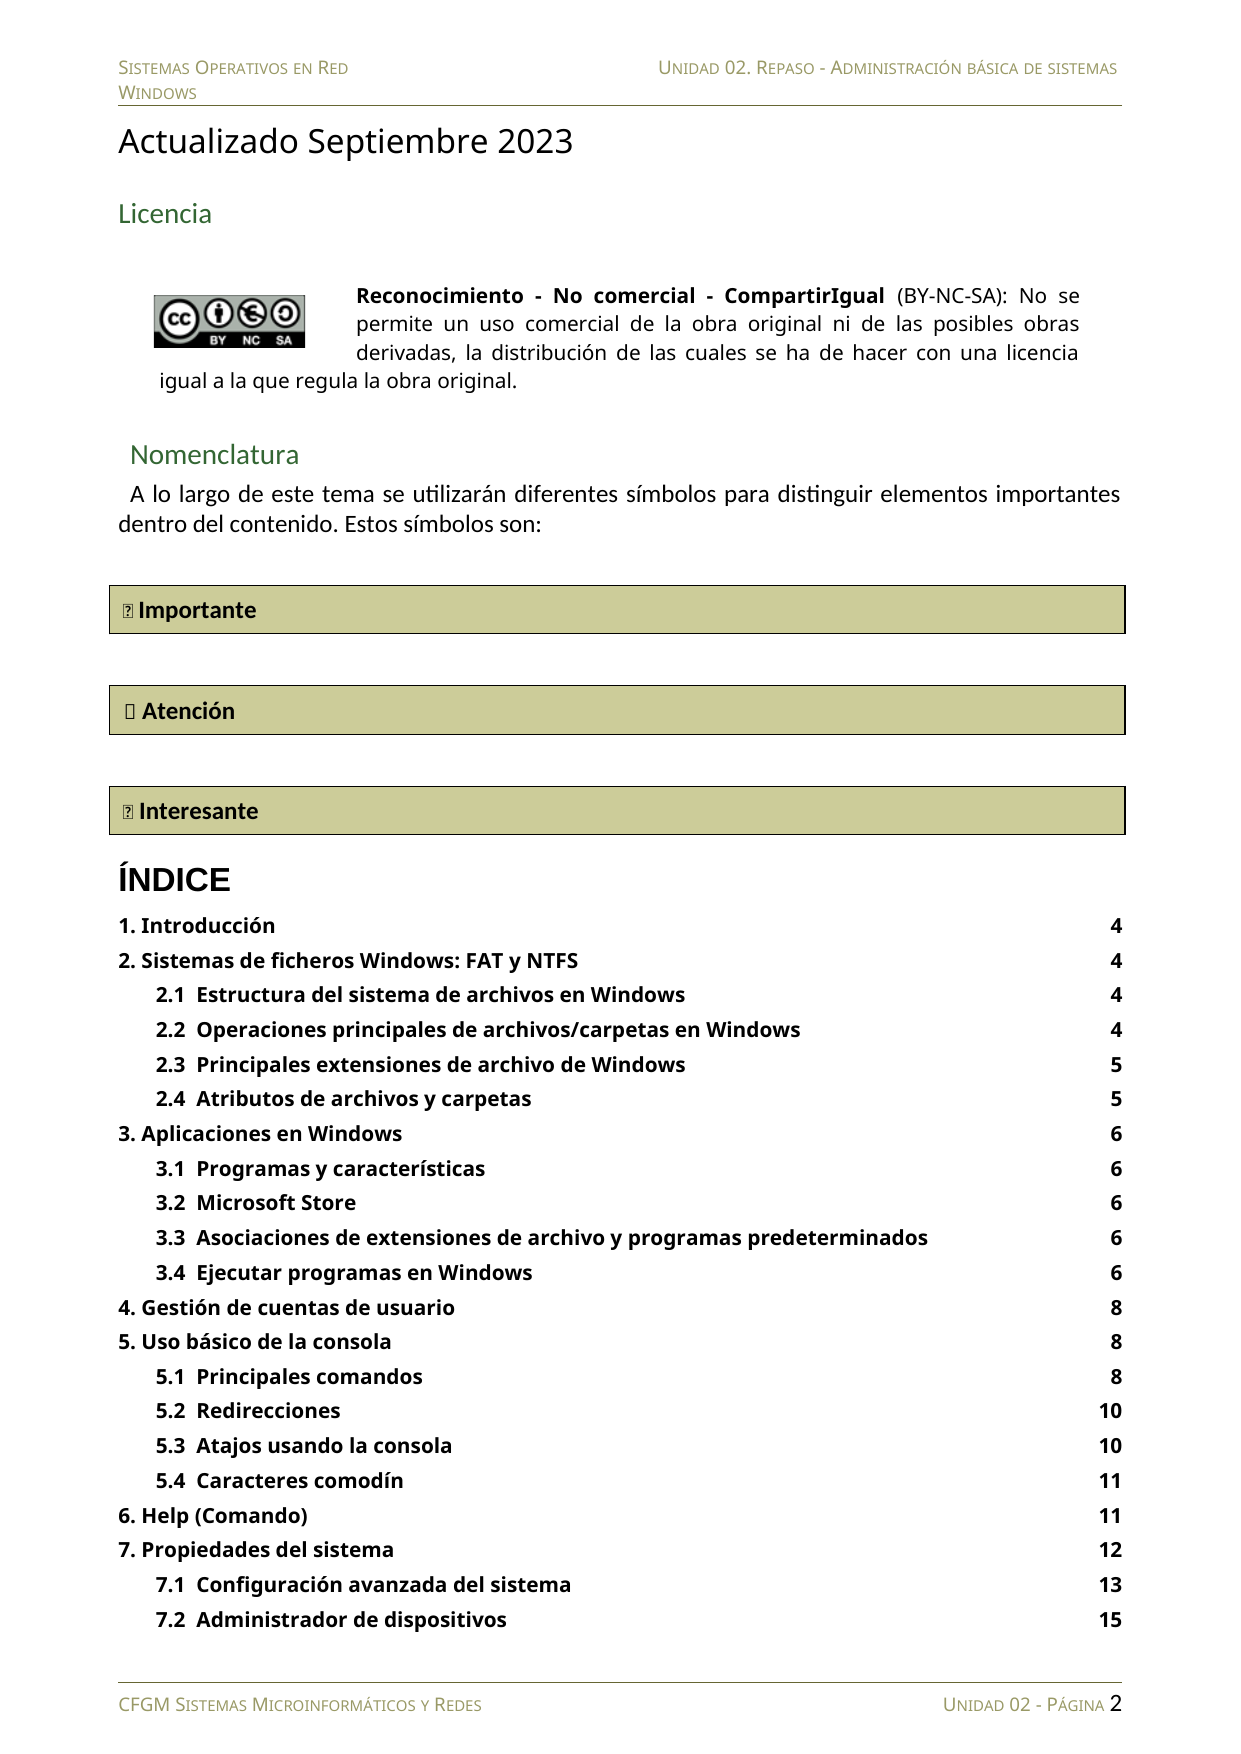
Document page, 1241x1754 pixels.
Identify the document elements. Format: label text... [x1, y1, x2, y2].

text 1. Introducción 4 [118, 911, 1122, 939]
text Reconocimiento - No comercial - CompartirIgual (BY-NC-SA): No se permite un uso comercial de la obra original ni de las posibles obras derivadas, la distribución de las cuales se ha de hacer con una licencia igual a la que regula la obra original. [159, 281, 1080, 395]
text 5.4 Caracteres comodín 11 [156, 1466, 1122, 1494]
text A lo largo de este tema se utilizarán diferentes símbolos para distinguir elementos importantes dentro del contenido. Estos símbolos son: [118, 478, 1122, 539]
picture [153, 295, 306, 348]
text 2.3 Principales extensiones de archivo de Windows 5 [156, 1050, 1122, 1078]
text 6. Help (Comando) 11 [118, 1501, 1122, 1529]
text 2.4 Atributos de archivos y carpetas 5 [156, 1084, 1122, 1113]
text 2. Sistemas de ficheros Windows: FAT y NTFS 4 [118, 946, 1122, 974]
text 3. Aplicaciones en Windows 6 [118, 1119, 1122, 1148]
text 7.1 Configuración avanzada del sistema 13 [156, 1570, 1122, 1598]
text Licencia [118, 196, 1122, 231]
text 4. Gestión de cuentas de usuario 8 [118, 1293, 1122, 1321]
text ❕ Atención [110, 686, 1124, 734]
text 5.2 Redirecciones 10 [156, 1397, 1122, 1425]
text 2.1 Estructura del sistema de archivos en Windows 4 [156, 980, 1122, 1009]
text 7.2 Administrador de dispositivos 15 [156, 1605, 1122, 1633]
text 3.2 Microsoft Store 6 [156, 1188, 1122, 1217]
text 💬 Interesante [110, 787, 1124, 834]
text 5.1 Principales comandos 8 [156, 1362, 1122, 1390]
text 3.1 Programas y características 6 [156, 1154, 1122, 1182]
text 3.3 Asociaciones de extensiones de archivo y programas predeterminados 6 [156, 1223, 1122, 1252]
text Actualizado Septiembre 2023 [118, 118, 1122, 163]
text 5.3 Atajos usando la consola 10 [156, 1431, 1122, 1460]
text 5. Uso básico de la consola 8 [118, 1327, 1122, 1356]
text 📖 Importante [110, 586, 1124, 633]
text Nomenclatura [118, 436, 1122, 472]
text ÍNDICE [118, 860, 1122, 898]
text 2.2 Operaciones principales de archivos/carpetas en Windows 4 [156, 1015, 1122, 1043]
text 3.4 Ejecutar programas en Windows 6 [156, 1258, 1122, 1286]
text 7. Propiedades del sistema 12 [118, 1535, 1122, 1564]
